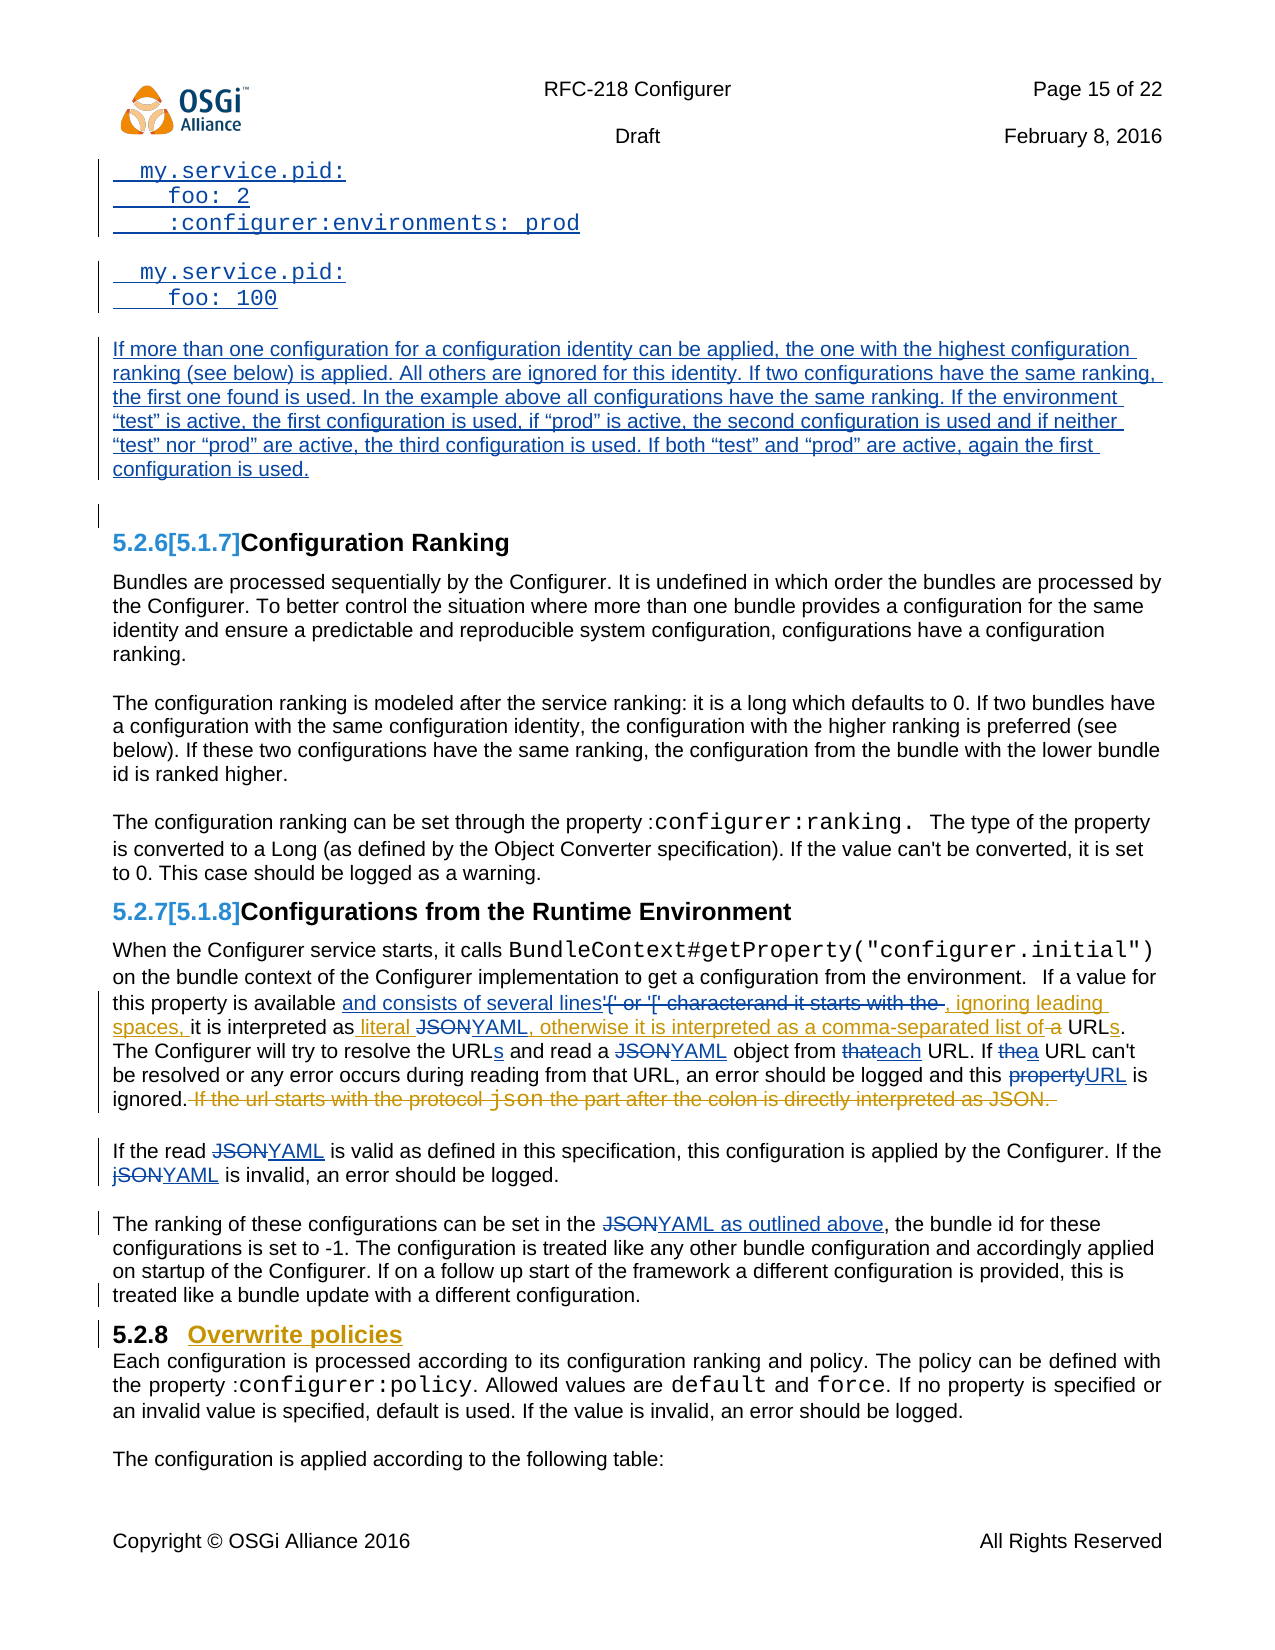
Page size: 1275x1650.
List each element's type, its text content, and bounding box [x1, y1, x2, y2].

subtitle Overwrite policies [112, 1320, 1162, 1348]
text The configuration is applied according to the following table: [112, 1447, 1162, 1471]
text Each configuration is processed according to its configuration ranking and policy. The policy can be defined with the property :configurer:policy. Allowed values are default and force. If no property is specified or an invalid value is specified, default is used. If the value is invalid, an error should be logged. [112, 1348, 1162, 1423]
text The configuration ranking is modeled after the service ranking: it is a long which defaults to 0. If two bundles have a configuration with the same configuration identity, the configuration with the higher ranking is preferred (see below). If these two configurations have the same ranking, the configuration from the bundle with the lower bundle id is ranked higher. The configuration ranking can be set through the property :configurer:ranking. The type of the property is converted to a Long (as defined by the Object Converter specification). If the value can't be converted, it is set to 0. This case should be logged as a warning. [112, 690, 1162, 884]
text If the read YAML is valid as defined in this specification, this configuration is applied by the Configurer. If the YAML is invalid, an error should be logged. [112, 1138, 1162, 1186]
text Bundles are processed sequentially by the Configurer. It is undefined in which order the bundles are processed by the Configurer. To better control the situation where more than one bundle provides a configuration for the same identity and ensure a predictable and reproducible system configuration, configurations have a configuration ranking. [112, 569, 1162, 665]
text The ranking of these configurations can be set in the YAML as outlined above, the bundle id for these configurations is set to -1. The configuration is treated like any other bundle configuration and accordingly applied on startup of the Configurer. If on a follow up start of the framework a different configuration is provided, this is treated like a bundle update with a different configuration. [112, 1211, 1162, 1307]
text my.service.pid: foo: 2 :configurer:environments: prod [112, 159, 1162, 261]
text my.service.pid: foo: 100 [112, 261, 1162, 337]
text the first one found is used. In the example above all configurations have the same ranking. If the environment “test” is active, the first configuration is used, if “prod” is active, the second configuration is used and if neither “test” nor “prod” are active, the third configuration is used. If both “test” and “prod” are active, again the first configuration is used. [112, 383, 1162, 504]
picture [113, 78, 257, 142]
subtitle Configuration Ranking [112, 528, 1162, 557]
text When the Configurer service starts, it calls BundleContext#getProperty("configurer.initial") on the bundle context of the Configurer implementation to get a configuration from the environment. If a value for this property is available and consists of several lines, ignoring leading spaces, it is interpreted as literal YAML, otherwise it is interpreted as a comma-separated list of URLs. The Configurer will try to resolve the URLs and read a YAML object from each URL. If a URL can't be resolved or any error occurs during reading from that URL, an error should be logged and this URL is ignored. [112, 938, 1162, 1113]
subtitle Configurations from the Runtime Environment [112, 897, 1162, 926]
text If more than one configuration for a configuration identity can be applied, the one with the highest configuration ranking (see below) is applied. All others are ignored for this identity. If two configurations have the same ranking, [112, 337, 1162, 382]
